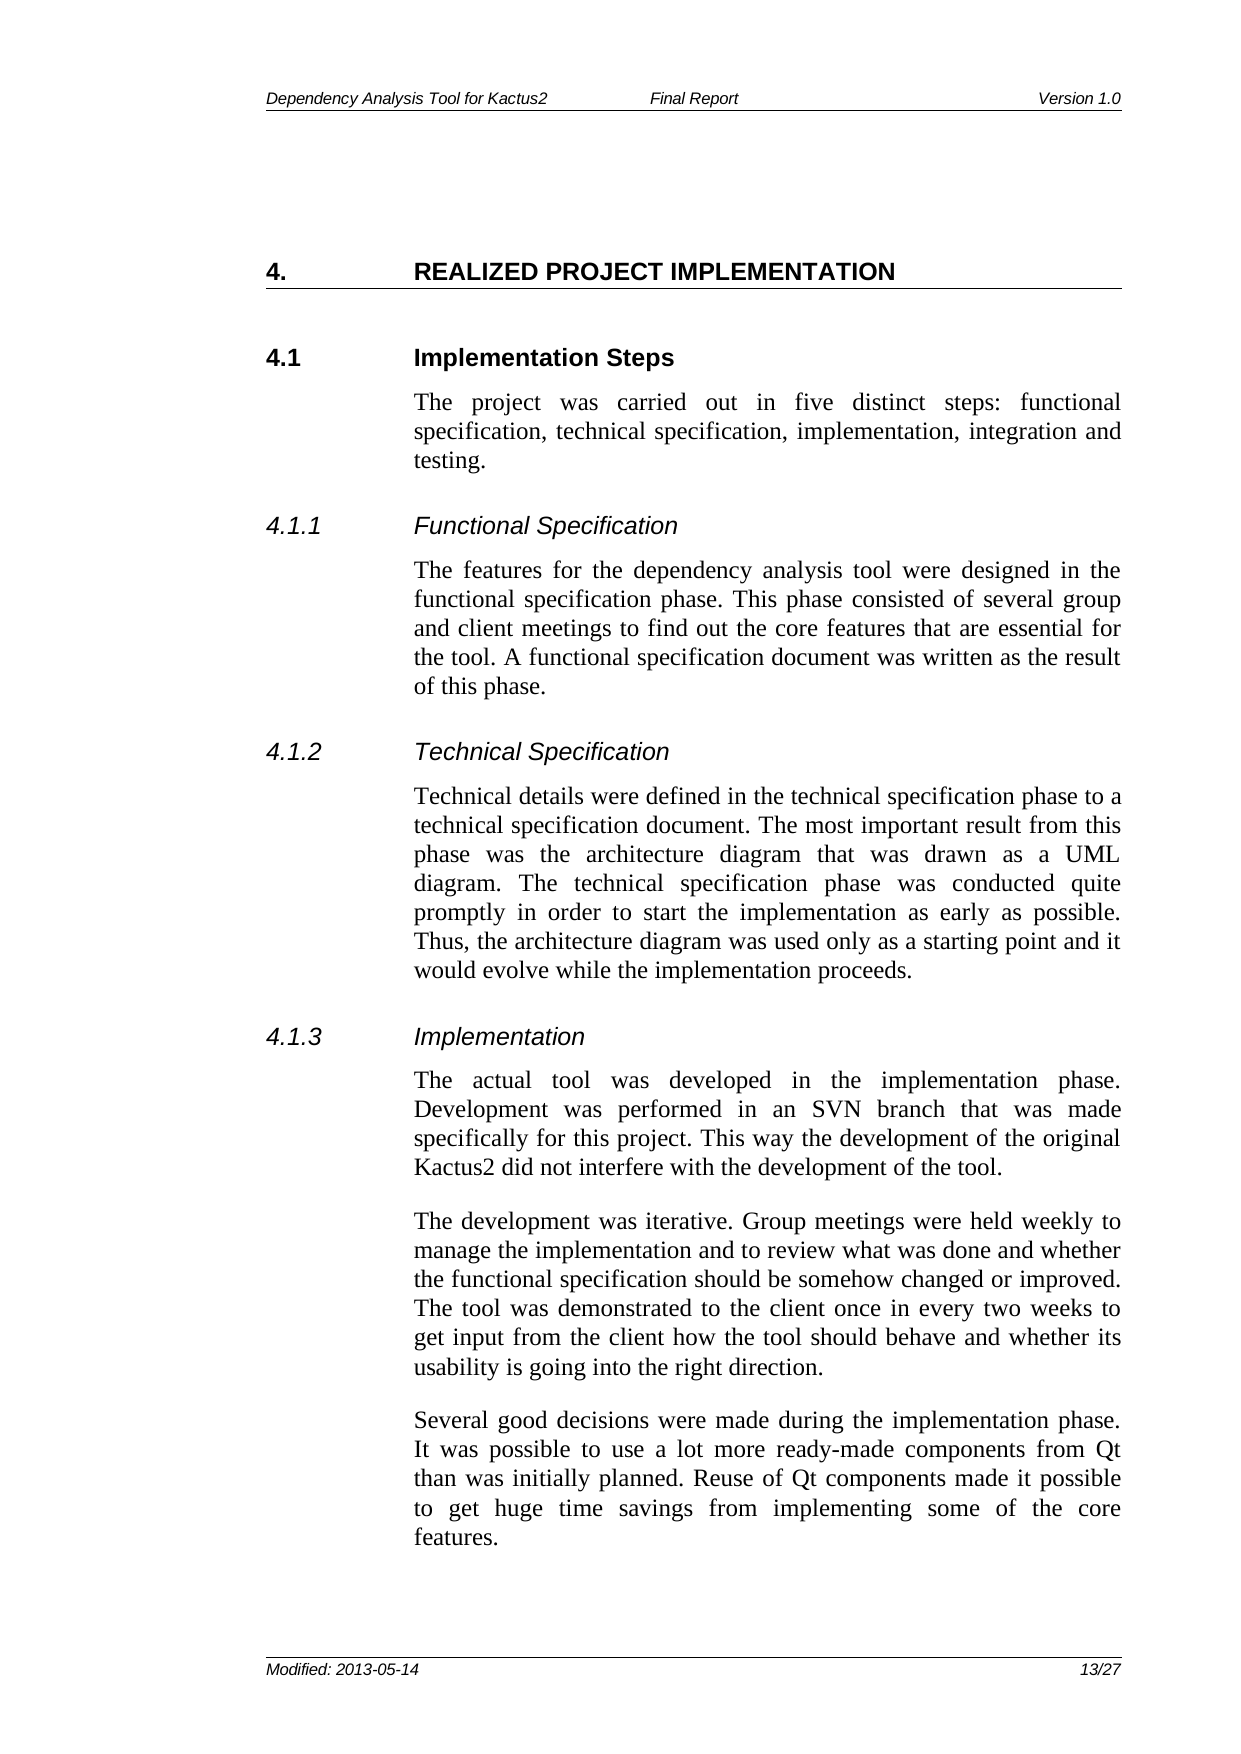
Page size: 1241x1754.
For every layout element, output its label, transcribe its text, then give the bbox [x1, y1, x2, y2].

subtitle Implementation Steps [266, 343, 1122, 372]
text Technical details were defined in the technical specification phase to a technical specification document. The most important result from this phase was the architecture diagram that was drawn as a UML diagram. The technical specification phase was conducted quite promptly in order to start the implementation as early as possible. Thus, the architecture diagram was used only as a starting point and it would evolve while the implementation proceeds. [413, 781, 1122, 984]
text The features for the dependency analysis tool were designed in the functional specification phase. This phase consisted of several group and client meetings to find out the core features that are essential for the tool. A functional specification document was written as the result of this phase. [413, 554, 1122, 700]
subtitle Functional Specification [266, 511, 1122, 540]
subtitle Technical Specification [266, 737, 1122, 766]
subtitle Implementation [266, 1021, 1122, 1051]
text The actual tool was developed in the implementation phase. Development was performed in an SVN branch that was made specifically for this project. This way the development of the original Kactus2 did not interfere with the development of the tool. [413, 1065, 1122, 1181]
subtitle Realized project implementation [266, 257, 1122, 288]
text The project was carried out in five distinct steps: functional specification, technical specification, implementation, integration and testing. [413, 387, 1122, 474]
text The development was iterative. Group meetings were held weekly to manage the implementation and to review what was done and whether the functional specification should be somehow changed or improved. The tool was demonstrated to the client once in every two weeks to get input from the client how the tool should behave and whether its usability is going into the right direction. [413, 1206, 1122, 1380]
text Several good decisions were made during the implementation phase. It was possible to use a lot more ready-made components from Qt than was initially planned. Reuse of Qt components made it possible to get huge time savings from implementing some of the core features. [413, 1405, 1122, 1551]
